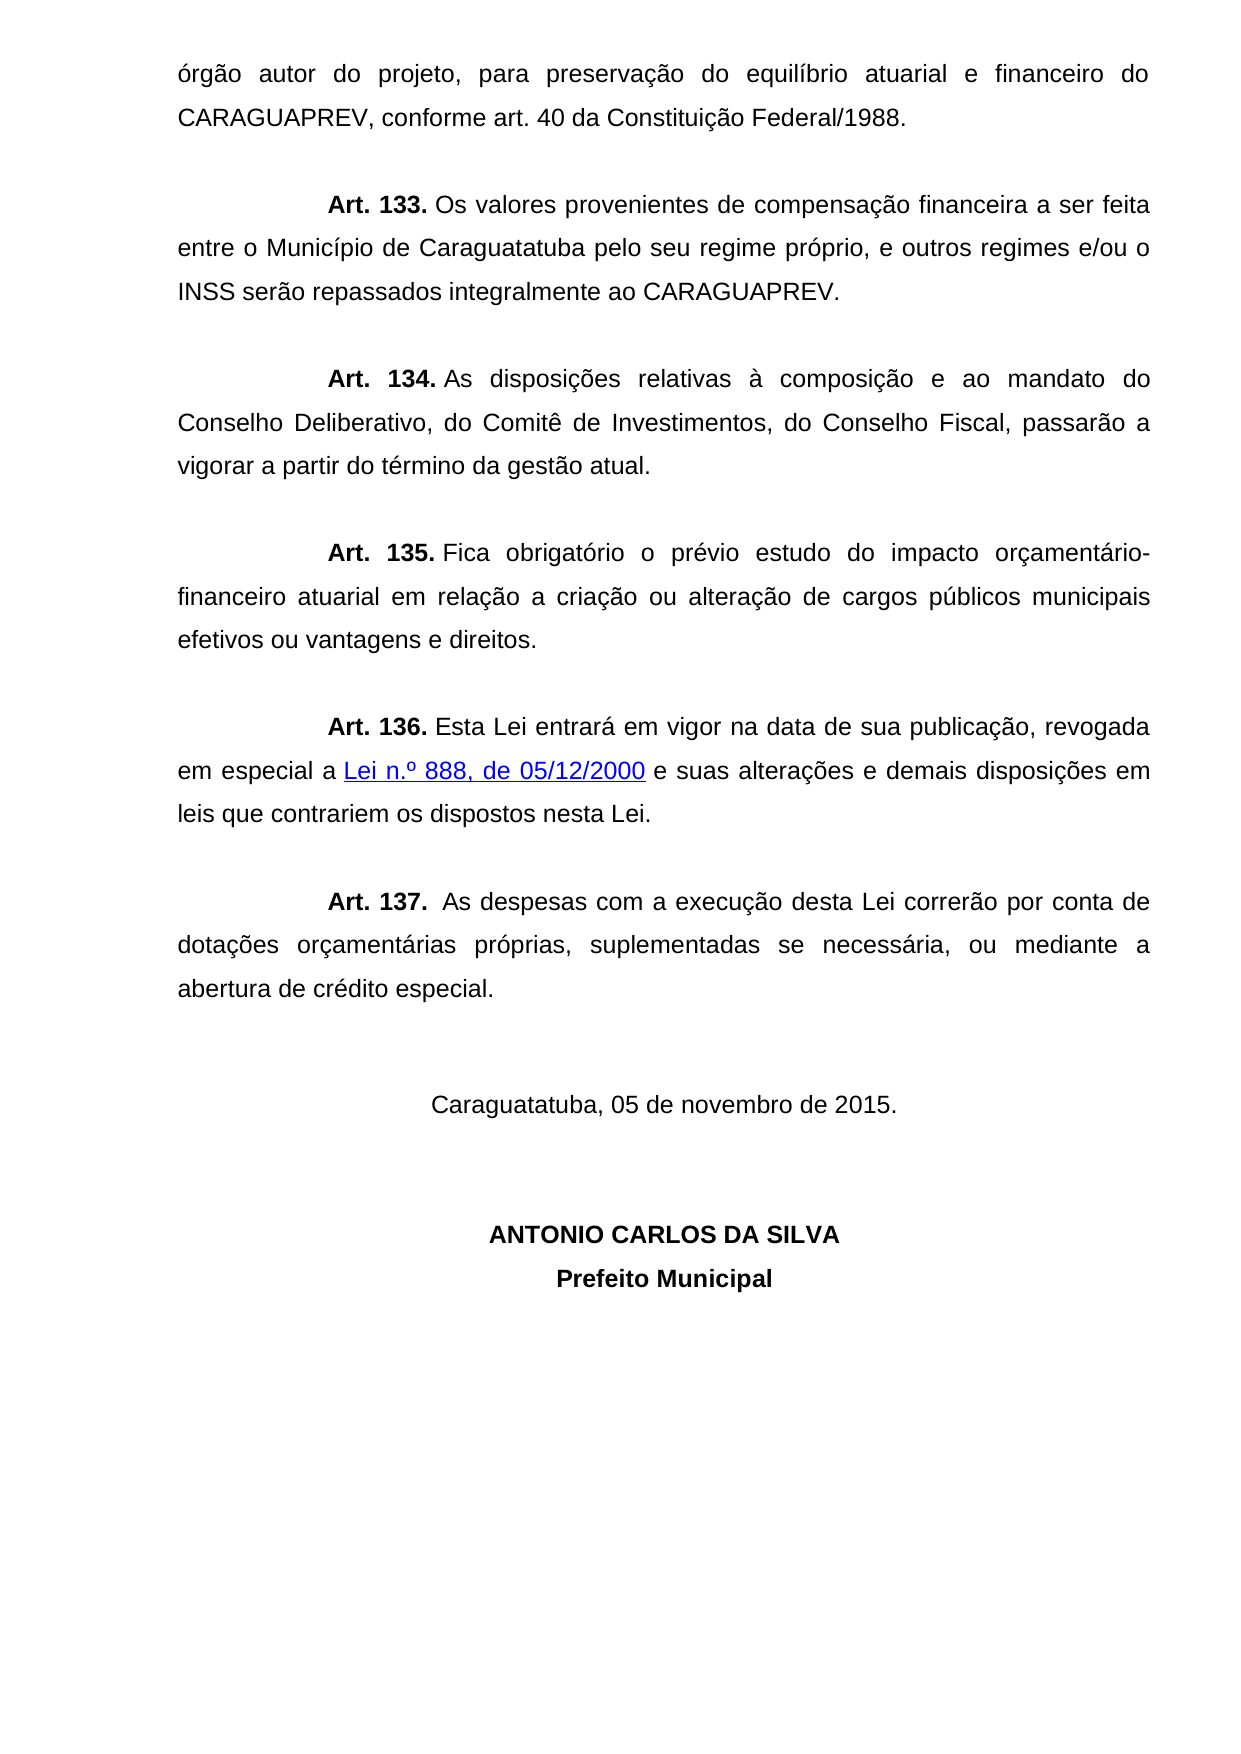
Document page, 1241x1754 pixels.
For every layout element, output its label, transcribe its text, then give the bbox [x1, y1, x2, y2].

text Prefeito Municipal [177, 1264, 1152, 1293]
text ANTONIO CARLOS DA SILVA [177, 1220, 1152, 1249]
text Art. 135. Fica obrigatório o prévio estudo do impacto orçamentário-financeiro atuarial em relação a criação ou alteração de cargos públicos municipais efetivos ou vantagens e direitos. [177, 538, 1152, 654]
text Caraguatatuba, 05 de novembro de 2015. [177, 1089, 1152, 1119]
text órgão autor do projeto, para preservação do equilíbrio atuarial e financeiro do CARAGUAPREV, conforme art. 40 da Constituição Federal/1988. [177, 59, 1152, 132]
text Art. 137. As despesas com a execução desta Lei correrão por conta de dotações orçamentárias próprias, suplementadas se necessária, ou mediante a abertura de crédito especial. [177, 886, 1152, 1002]
text Art. 133. Os valores provenientes de compensação financeira a ser feita entre o Município de Caraguatatuba pelo seu regime próprio, e outros regimes e/ou o INSS serão repassados integralmente ao CARAGUAPREV. [177, 190, 1152, 306]
text Art. 134. As disposições relativas à composição e ao mandato do Conselho Deliberativo, do Comitê de Investimentos, do Conselho Fiscal, passarão a vigorar a partir do término da gestão atual. [177, 364, 1152, 480]
text Art. 136. Esta Lei entrará em vigor na data de sua publicação, revogada em especial a Lei n.º 888, de 05/12/2000 e suas alterações e demais disposições em leis que contrariem os dispostos nesta Lei. [177, 712, 1152, 828]
